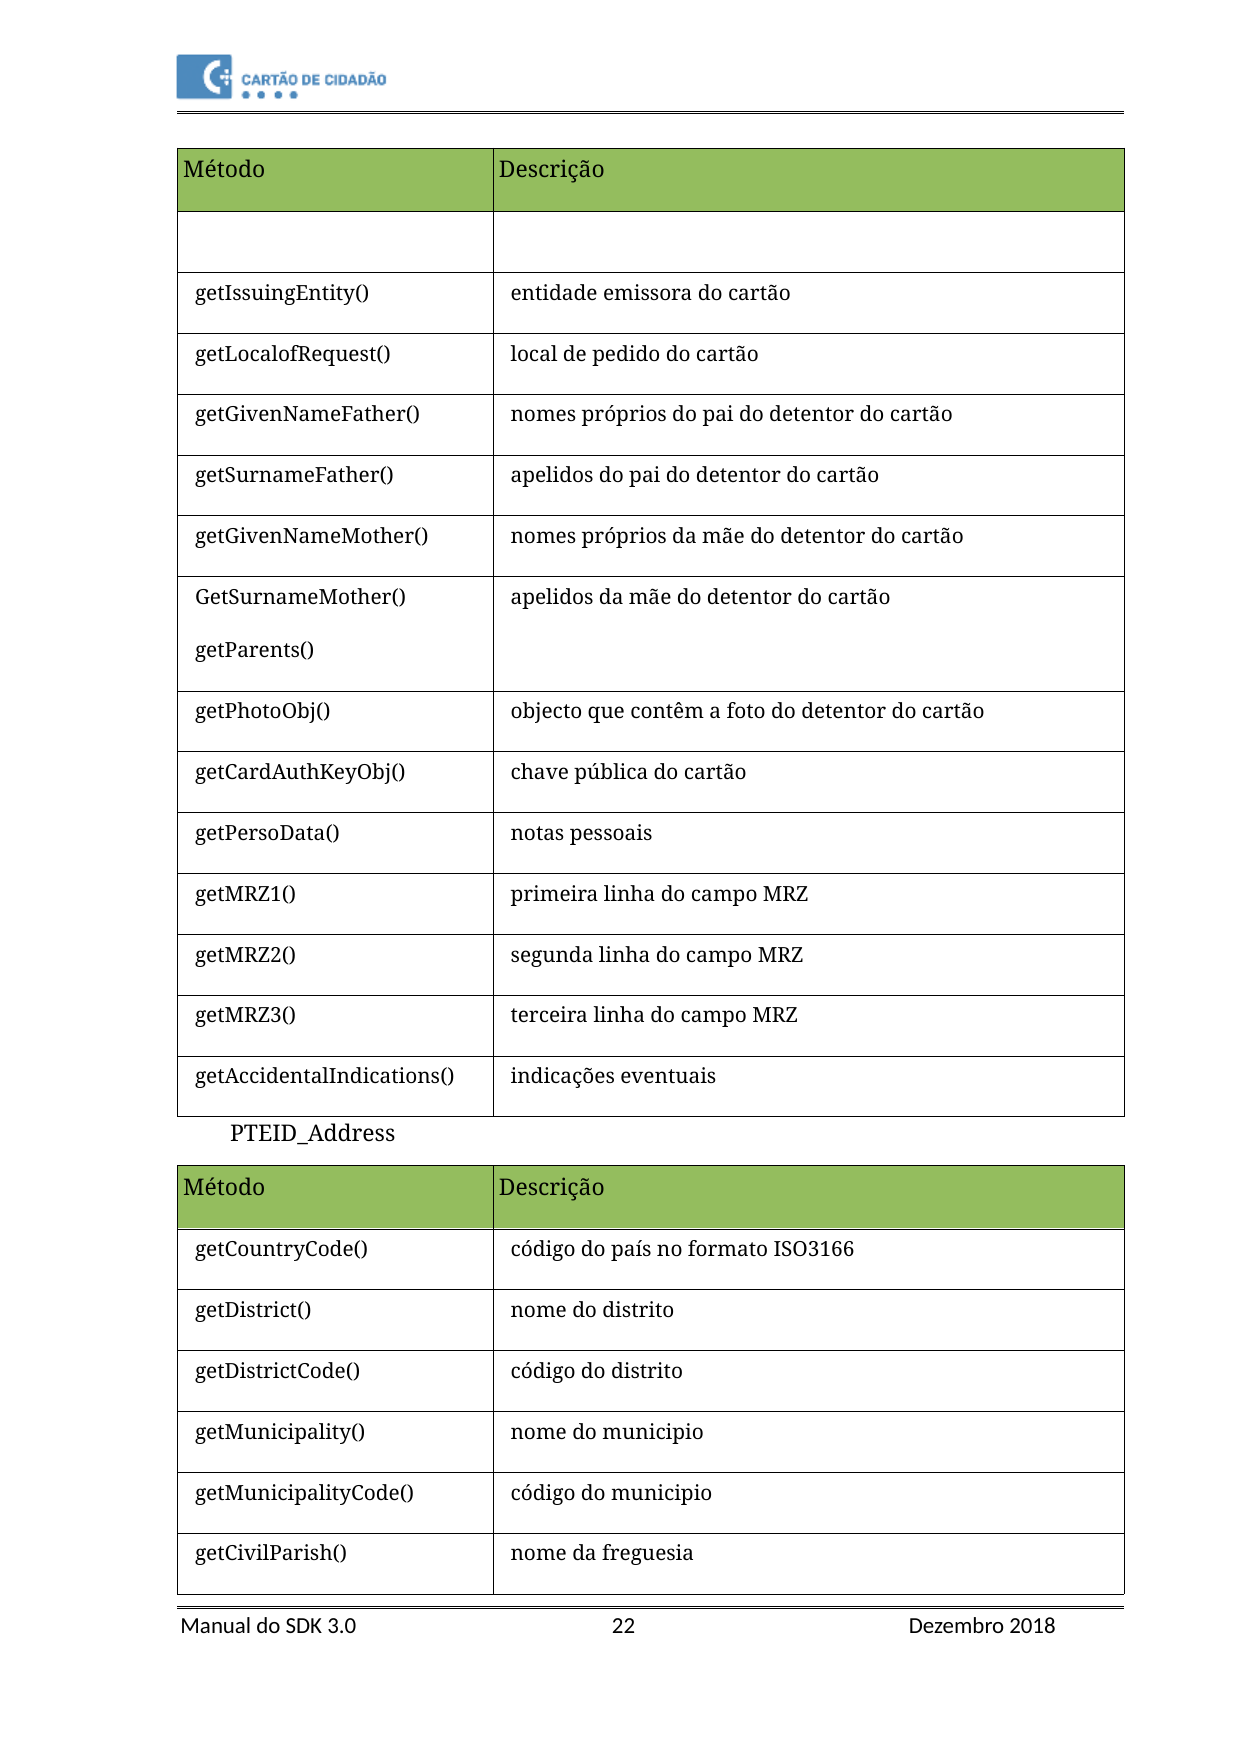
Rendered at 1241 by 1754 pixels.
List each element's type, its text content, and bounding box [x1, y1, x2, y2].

table_cell terceira linha do campo MRZ [494, 996, 1124, 1056]
table_cell getSurnameFather() [178, 456, 493, 515]
table_cell segunda linha do campo MRZ [494, 935, 1124, 995]
table_cell local de pedido do cartão [494, 334, 1124, 394]
table_cell entidade emissora do cartão [494, 273, 1124, 333]
table_cell nome do distrito [494, 1290, 1124, 1350]
table_cell GetSurnameMother() getParents() [178, 577, 493, 691]
table_cell primeira linha do campo MRZ [494, 874, 1124, 934]
table_cell apelidos do pai do detentor do cartão [494, 456, 1124, 515]
table_cell getMunicipalityCode() [178, 1473, 493, 1533]
table_cell getAccidentalIndications() [178, 1057, 493, 1116]
table_cell código do distrito [494, 1351, 1124, 1411]
table_header Descrição [494, 1166, 1124, 1228]
table_cell getMRZ1() [178, 874, 493, 934]
table_cell getGivenNameFather() [178, 395, 493, 454]
table_cell código do municipio [494, 1473, 1124, 1533]
table_cell nomes próprios da mãe do detentor do cartão [494, 516, 1124, 576]
table_cell nome da freguesia [494, 1534, 1124, 1593]
table_header Descrição [494, 149, 1124, 211]
picture [174, 49, 428, 106]
table_cell getMunicipality() [178, 1412, 493, 1472]
table_cell [494, 212, 1124, 272]
table_cell getLocalofRequest() [178, 334, 493, 394]
table_cell getDistrictCode() [178, 1351, 493, 1411]
table_header Método [178, 149, 493, 211]
table_cell chave pública do cartão [494, 752, 1124, 812]
table_cell nome do municipio [494, 1412, 1124, 1472]
table_cell getIssuingEntity() [178, 273, 493, 333]
table_cell indicações eventuais [494, 1057, 1124, 1116]
table_cell getMRZ3() [178, 996, 493, 1056]
table_cell getPhotoObj() [178, 692, 493, 751]
table_cell objecto que contêm a foto do detentor do cartão [494, 692, 1124, 751]
table_cell getCountryCode() [178, 1230, 493, 1289]
table_cell getDistrict() [178, 1290, 493, 1350]
table_cell getCardAuthKeyObj() [178, 752, 493, 812]
table_cell nomes próprios do pai do detentor do cartão [494, 395, 1124, 454]
table_cell getMRZ2() [178, 935, 493, 995]
text PTEID_Address [177, 1117, 1124, 1148]
table_cell getCivilParish() [178, 1534, 493, 1593]
table_cell código do país no formato ISO3166 [494, 1230, 1124, 1289]
table_cell getGivenNameMother() [178, 516, 493, 576]
table_header Método [178, 1166, 493, 1228]
table_cell [178, 212, 493, 272]
table_cell apelidos da mãe do detentor do cartão [494, 577, 1124, 691]
table_cell notas pessoais [494, 813, 1124, 873]
table_cell getPersoData() [178, 813, 493, 873]
